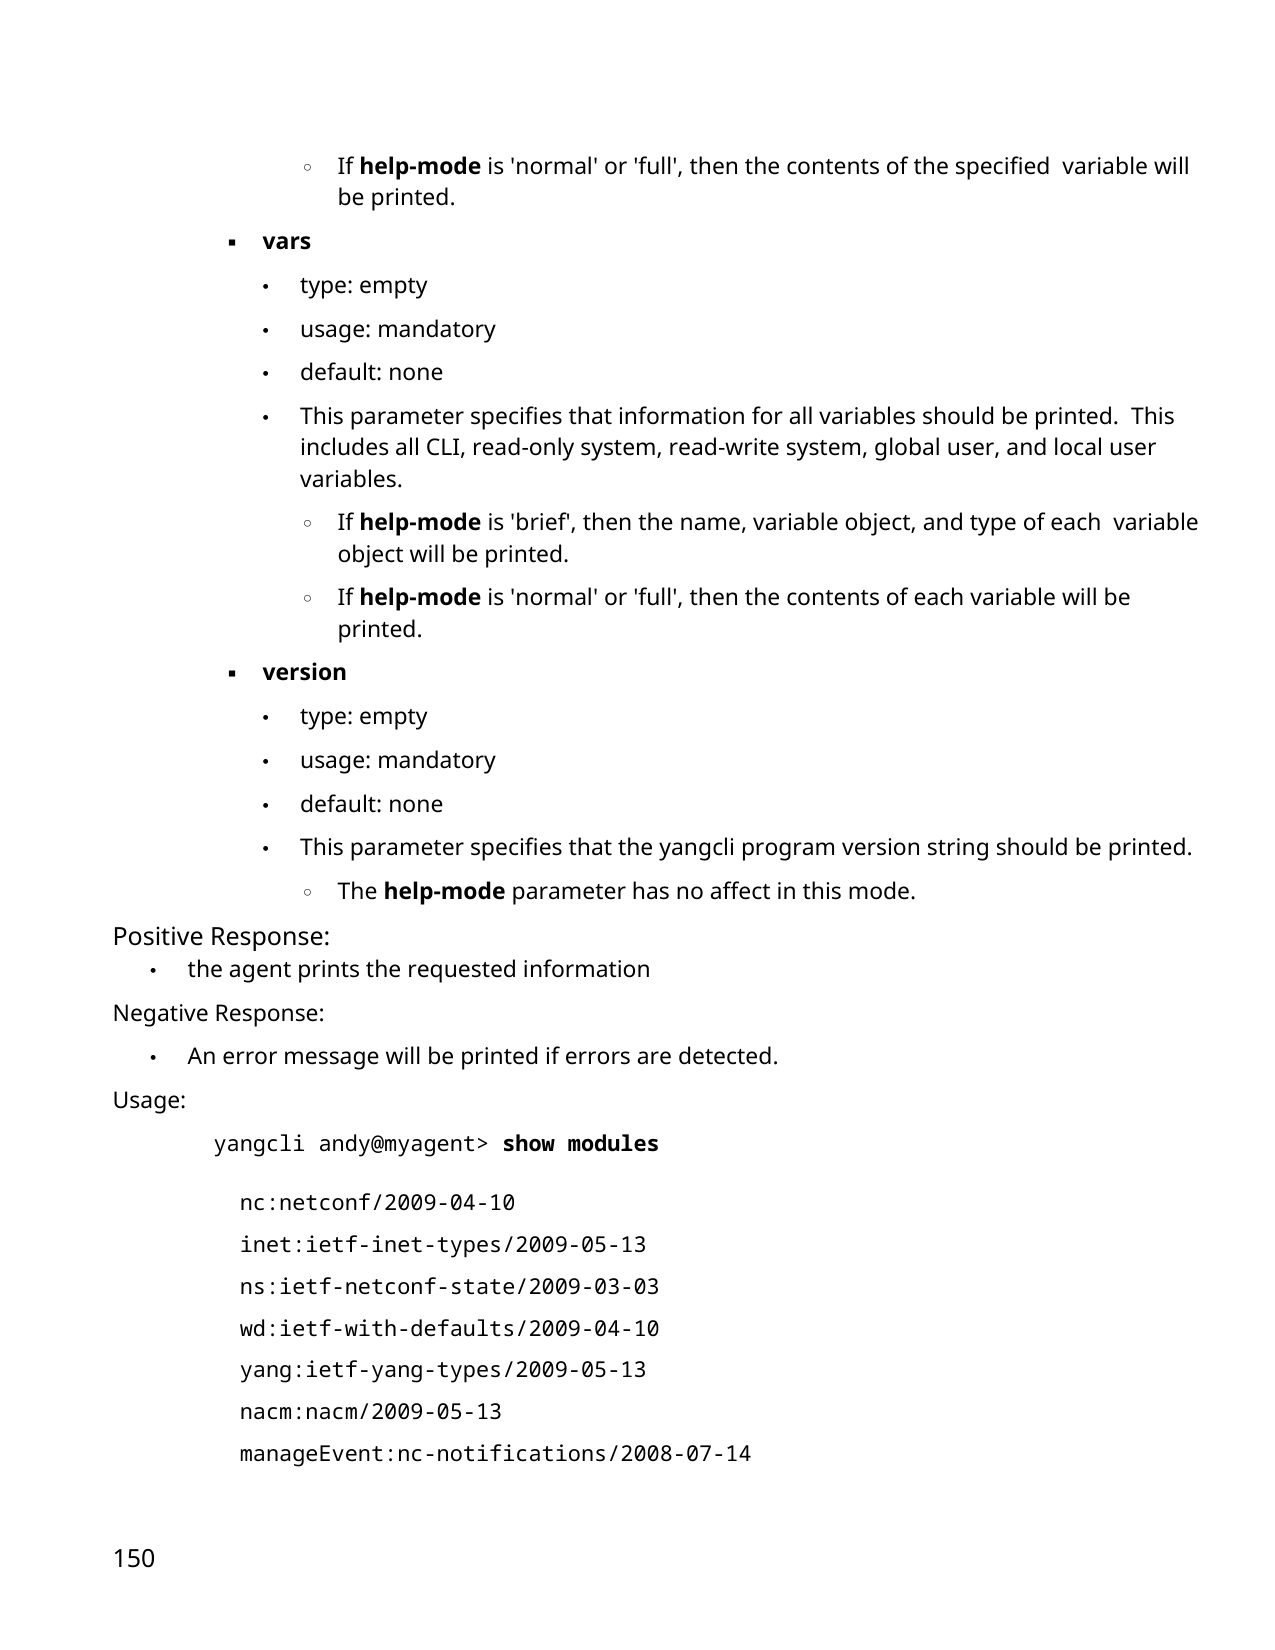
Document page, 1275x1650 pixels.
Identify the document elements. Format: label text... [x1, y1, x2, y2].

list usage: mandatory [262, 312, 1200, 344]
text yangcli andy@myagent> show modules nc:netconf/2009-04-10 [139, 1128, 1200, 1217]
list the agent prints the requested information [150, 953, 1200, 984]
text manageEvent:nc-notifications/2008-07-14 [139, 1438, 1200, 1468]
text Positive Response: [112, 919, 1200, 953]
text wd:ietf-with-defaults/2009-04-10 [139, 1313, 1200, 1342]
text Negative Response: [112, 997, 1200, 1028]
list This parameter specifies that the yangcli program version string should be printed. [262, 831, 1200, 862]
list default: none [262, 356, 1200, 387]
text yang:ietf-yang-types/2009-05-13 [139, 1354, 1200, 1384]
list An error message will be printed if errors are detected. [150, 1040, 1200, 1072]
text nacm:nacm/2009-05-13 [139, 1396, 1200, 1426]
list vars [225, 225, 1200, 256]
list If help-mode is 'normal' or 'full', then the contents of the specified variable will be printed. [300, 150, 1200, 212]
list default: none [262, 787, 1200, 819]
text inet:ietf-inet-types/2009-05-13 [139, 1229, 1200, 1259]
list The help-mode parameter has no affect in this mode. [300, 875, 1200, 906]
text Usage: [112, 1084, 1200, 1115]
list This parameter specifies that information for all variables should be printed. This includes all CLI, read-only system, read-write system, global user, and local user variables. [262, 400, 1200, 494]
text ns:ietf-netconf-state/2009-03-03 [139, 1271, 1200, 1301]
list type: empty [262, 269, 1200, 300]
list If help-mode is 'normal' or 'full', then the contents of each variable will be printed. [300, 581, 1200, 644]
list usage: mandatory [262, 744, 1200, 775]
list If help-mode is 'brief', then the name, variable object, and type of each variable object will be printed. [300, 506, 1200, 569]
list version [225, 656, 1200, 687]
list type: empty [262, 700, 1200, 731]
